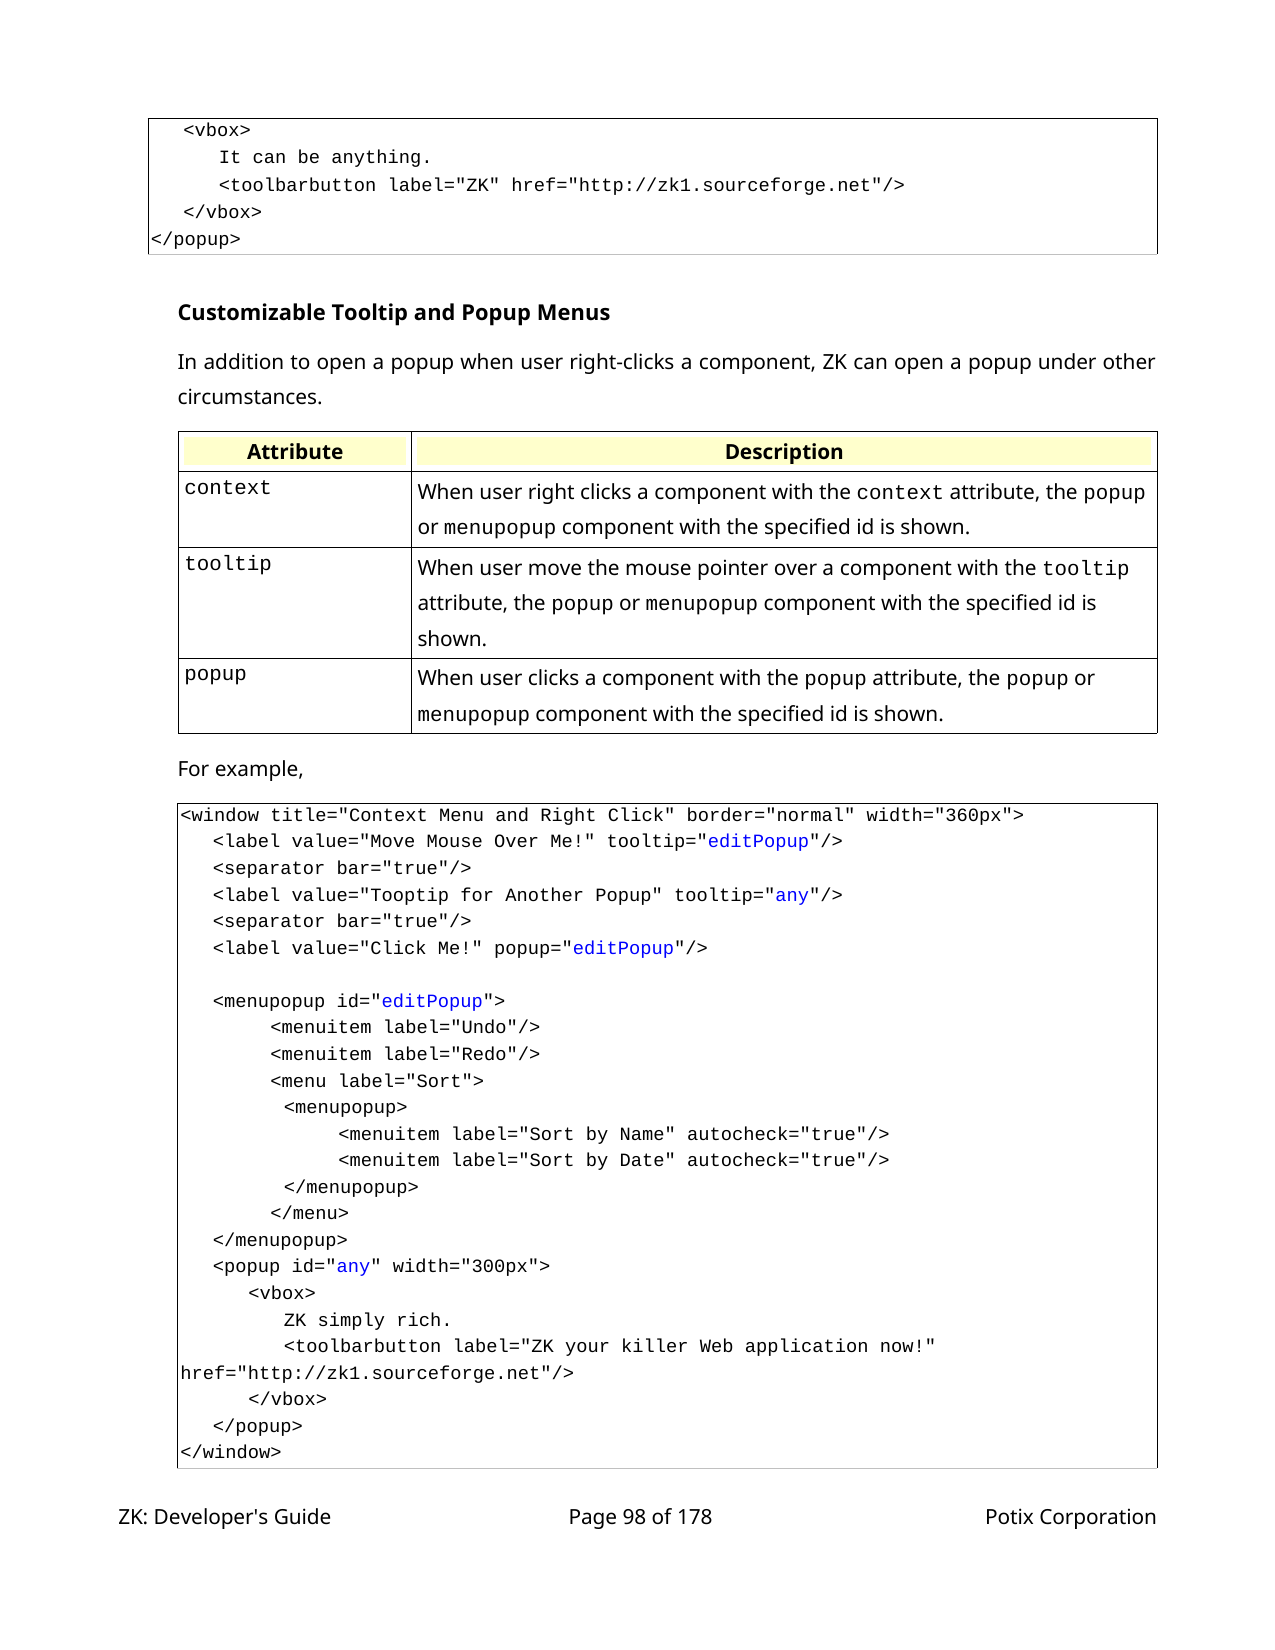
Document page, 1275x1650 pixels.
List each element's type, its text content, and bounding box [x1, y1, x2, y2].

text </popup> [149, 227, 1157, 254]
text It can be anything. [149, 145, 1157, 169]
table_cell When user move the mouse pointer over a component with the tooltip attribute, the popup or menupopup component with the specified id is shown. [412, 548, 1157, 658]
table_header Attribute [179, 432, 411, 471]
table_cell popup [179, 659, 411, 733]
table_cell When user clicks a component with the popup attribute, the popup or menupopup component with the specified id is shown. [412, 659, 1157, 733]
text For example, [177, 754, 1157, 782]
table_cell context [179, 472, 411, 547]
table_cell tooltip [179, 548, 411, 658]
text <toolbarbutton label="ZK" href="http://zk1.sourceforge.net"/> [149, 172, 1157, 197]
text <window title="Context Menu and Right Click" border="normal" width="360px"> <label value="Move Mouse Over Me!" tooltip="editPopup"/> <separator bar="true"/> <label value="Tooptip for Another Popup" tooltip="any"/> <separator bar="true"/> <label value="Click Me!" popup="editPopup"/> <menupopup id="editPopup"> <menuitem label="Undo"/> <menuitem label="Redo"/> <menu label="Sort"> <menupopup> <menuitem label="Sort by Name" autocheck="true"/> <menuitem label="Sort by Date" autocheck="true"/> </menupopup> </menu> </menupopup> <popup id="any" width="300px"> <vbox> ZK simply rich. <toolbarbutton label="ZK your killer Web application now!" href="http://zk1.sourceforge.net"/> </vbox> </popup> </window> [178, 804, 1157, 1468]
text </vbox> [149, 200, 1157, 224]
text In addition to open a popup when user right-clicks a component, ZK can open a popup under other circumstances. [177, 347, 1157, 411]
subtitle Customizable Tooltip and Popup Menus [177, 297, 1157, 327]
text <vbox> [149, 119, 1157, 142]
table_cell When user right clicks a component with the context attribute, the popup or menupopup component with the specified id is shown. [412, 472, 1157, 547]
table_header Description [412, 432, 1157, 471]
